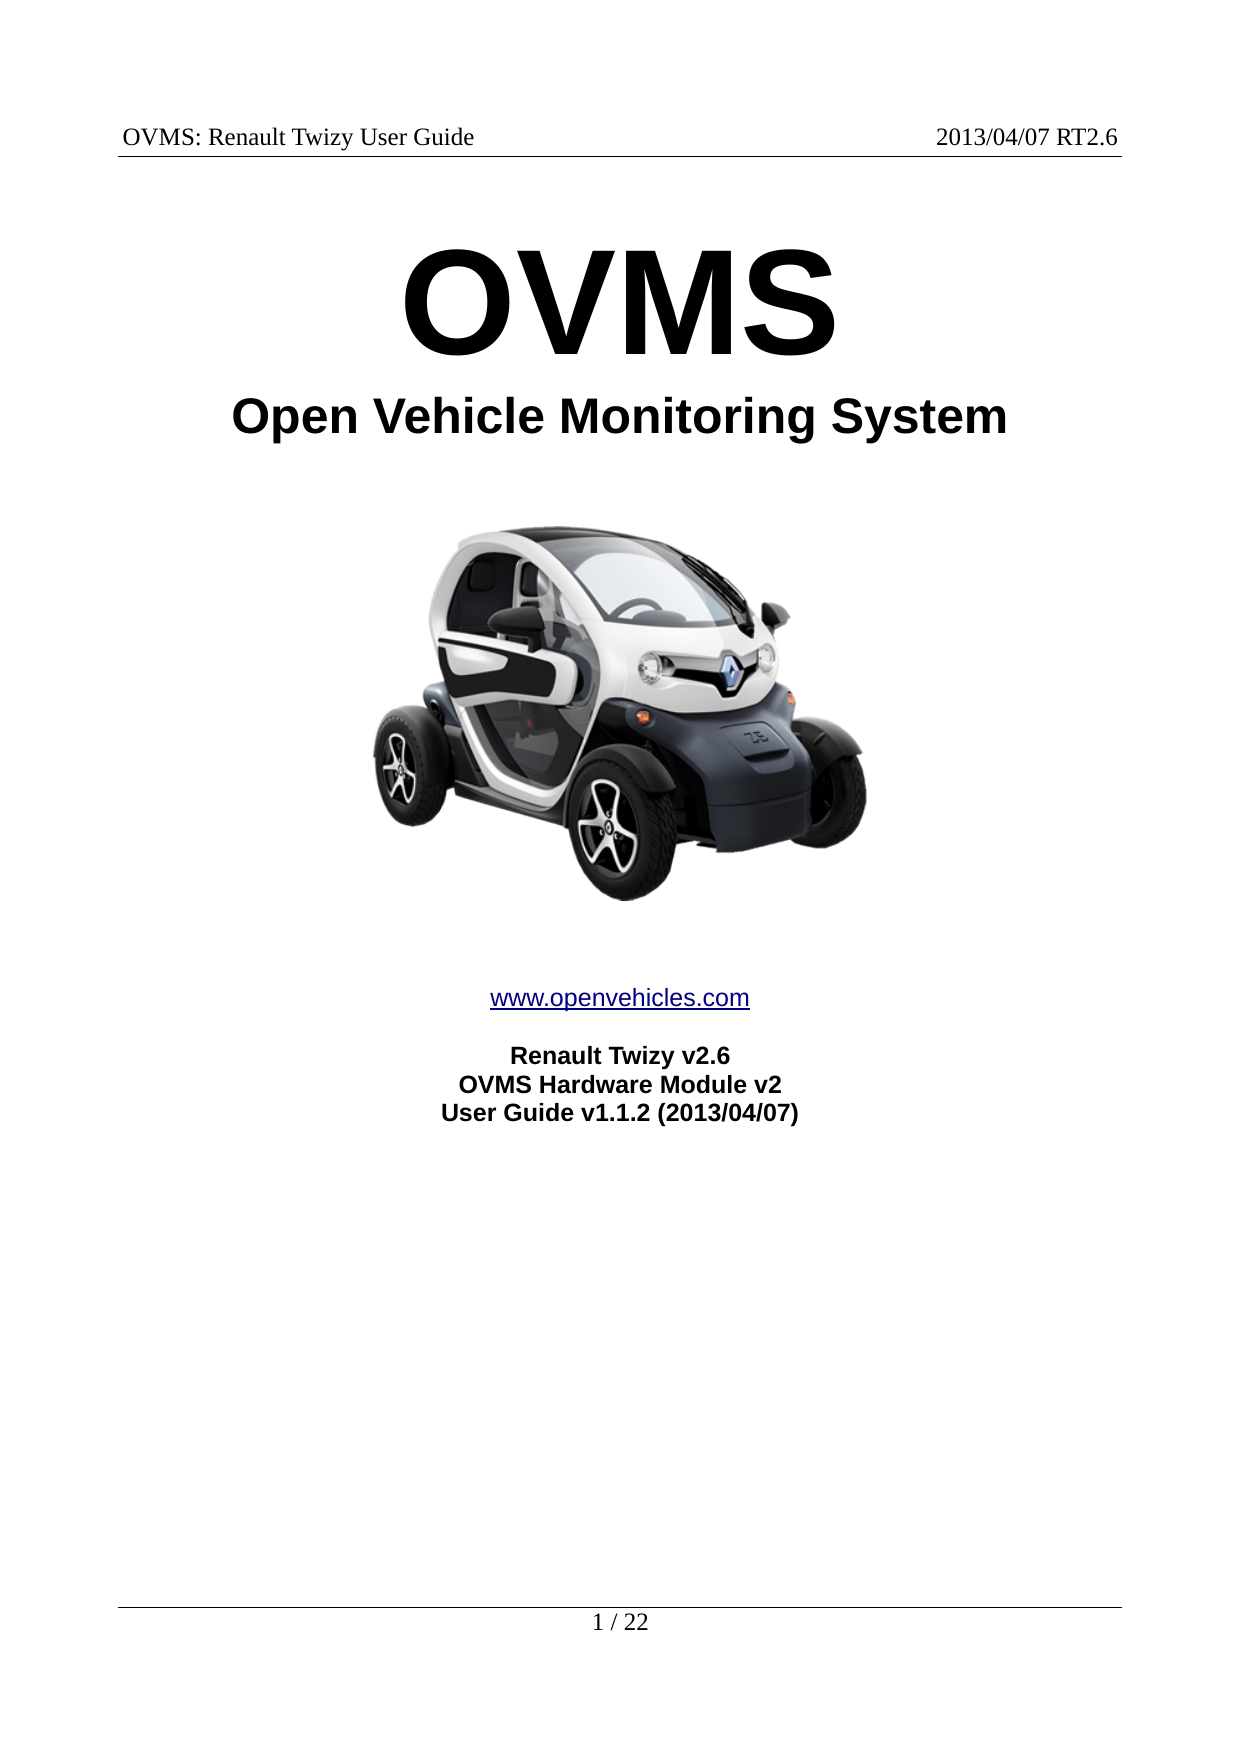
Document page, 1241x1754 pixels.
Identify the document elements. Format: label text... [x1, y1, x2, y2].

text User Guide v1.1.2 (2013/04/07) [118, 1098, 1122, 1127]
text OVMS Hardware Module v2 [118, 1070, 1122, 1098]
text Open Vehicle Monitoring System [118, 386, 1122, 444]
text www.openvehicles.com [118, 983, 1122, 1012]
picture [214, 526, 1026, 901]
text Renault Twizy v2.6 [118, 1041, 1122, 1070]
text OVMS [118, 214, 1122, 386]
